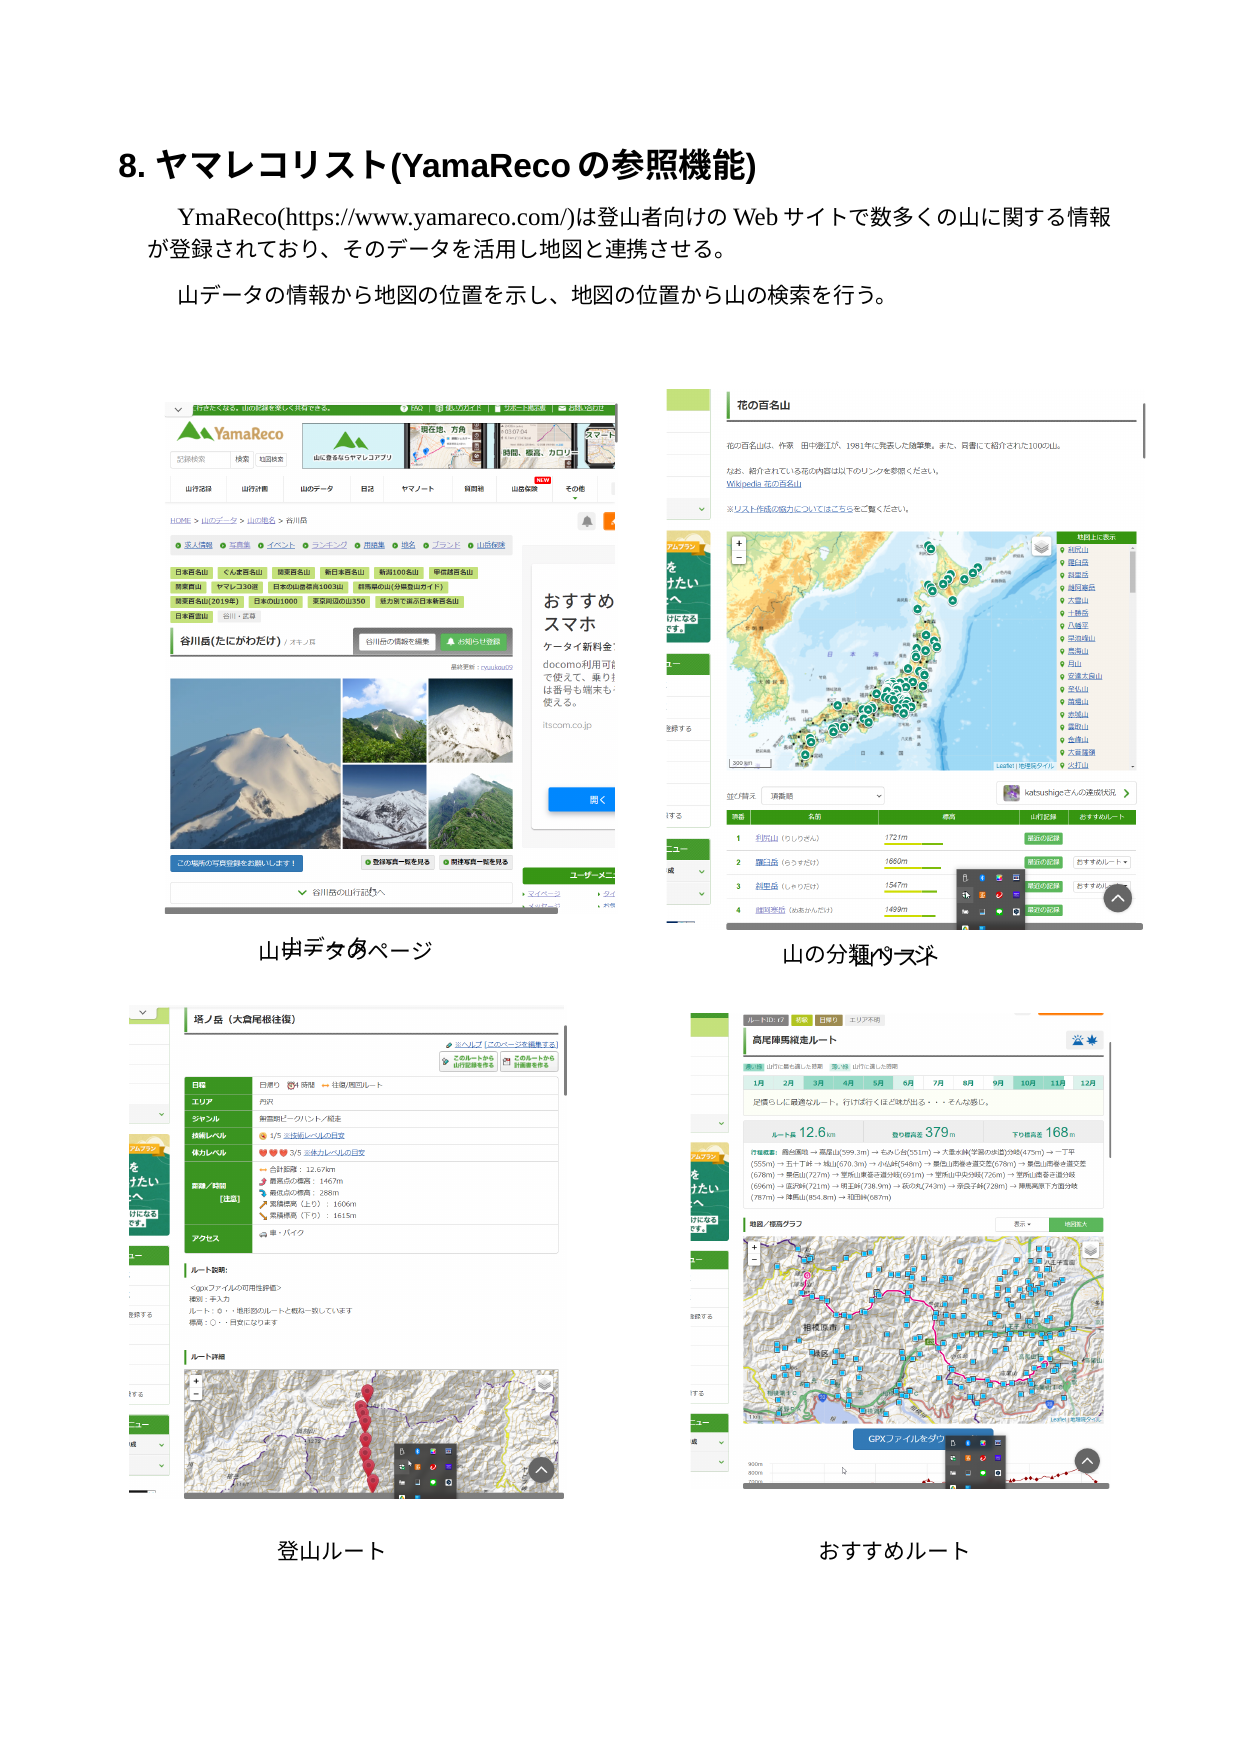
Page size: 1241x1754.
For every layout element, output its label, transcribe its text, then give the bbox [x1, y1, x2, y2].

subtitle 8. ヤマレコリスト(YamaRecoの参照機能) [118, 139, 1122, 187]
text 山データの情報から地図の位置を示し、地図の位置から山の検索を行う。 [148, 278, 1122, 309]
picture [690, 1013, 1112, 1489]
picture [129, 1005, 567, 1499]
picture [666, 389, 1146, 930]
text YmaReco(https://www.yamareco.com/)は登山者向けのWebサイトで数多くの山に関する情報が登録されており、そのデータを活用し地図と連携させる。 [148, 200, 1122, 263]
picture [164, 402, 618, 914]
